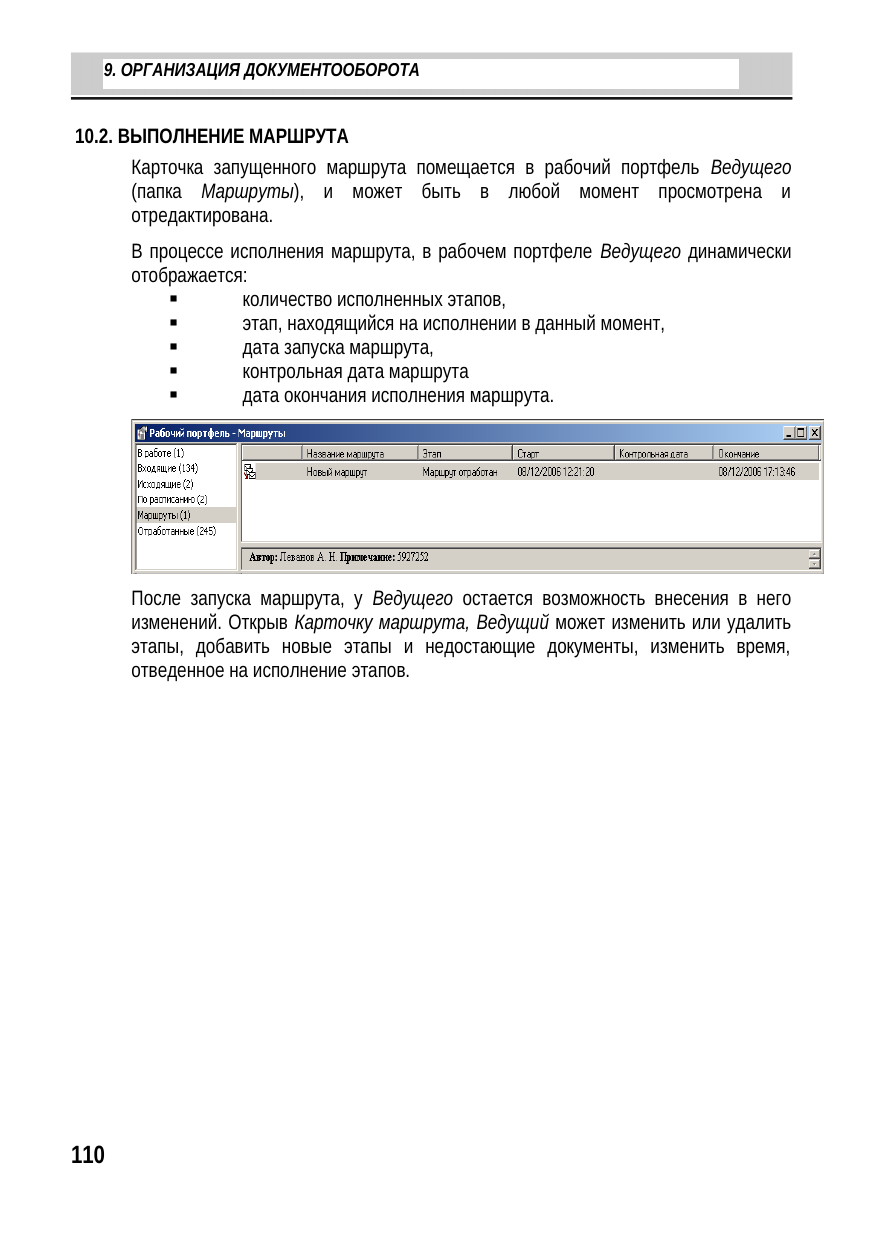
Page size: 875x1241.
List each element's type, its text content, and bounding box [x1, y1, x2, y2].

list количество исполненных этапов, [169, 287, 791, 311]
text В процессе исполнения маршрута, в рабочем портфеле Ведущего динамически отображается: [131, 239, 791, 287]
list дата запуска маршрута, [169, 335, 791, 359]
list дата окончания исполнения маршрута. [169, 383, 791, 407]
list контрольная дата маршрута [169, 359, 791, 383]
list этап, находящийся на исполнении в данный момент, [169, 311, 791, 335]
text 10.2. Выполнение маршрута [75, 124, 791, 148]
text После запуска маршрута, у Ведущего остается возможность внесения в него изменений. Открыв Карточку маршрута, Ведущий может изменить или удалить этапы, добавить новые этапы и недостающие документы, изменить время, отведенное на исполнение этапов. [131, 586, 791, 682]
text Карточка запущенного маршрута помещается в рабочий портфель Ведущего (папка Маршруты), и может быть в любой момент просмотрена и отредактирована. [131, 154, 791, 226]
